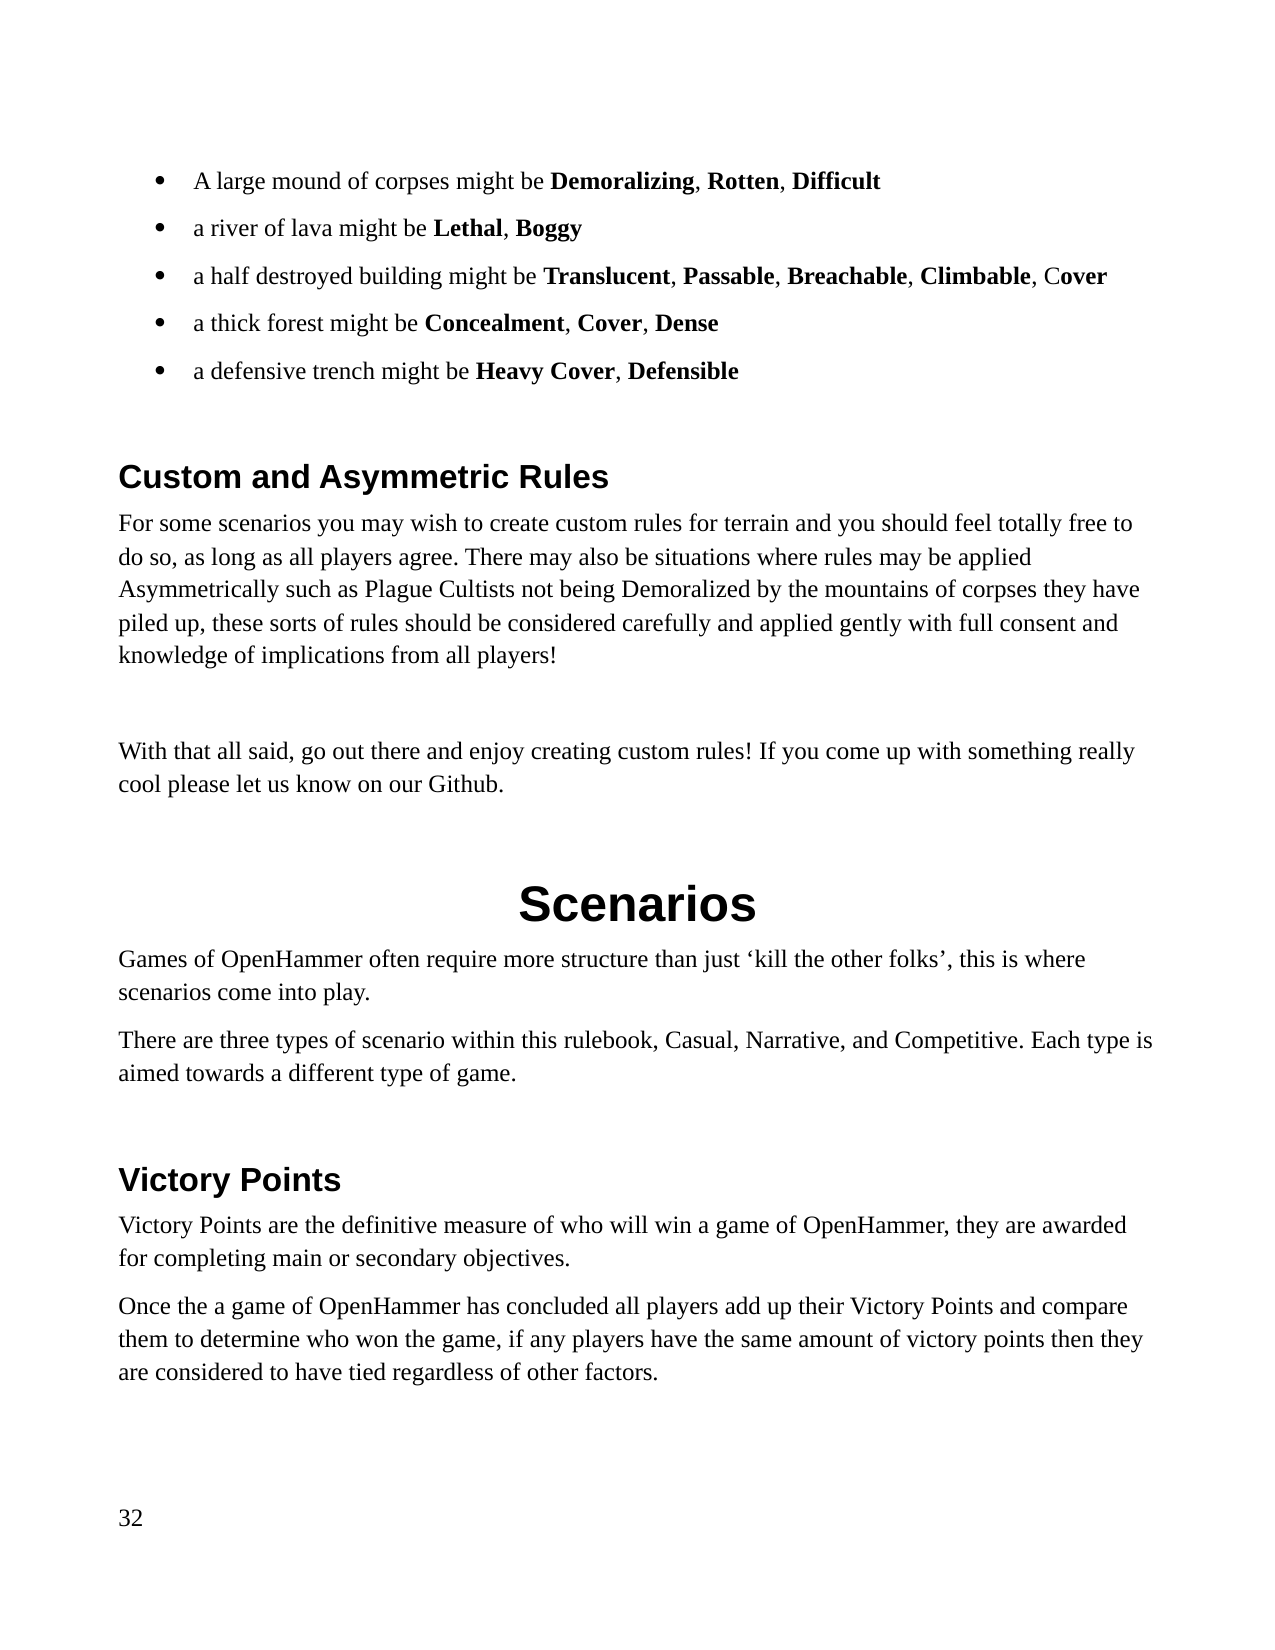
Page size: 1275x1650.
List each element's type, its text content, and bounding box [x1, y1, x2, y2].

text Games of OpenHammer often require more structure than just ‘kill the other folks’, this is where scenarios come into play. [118, 944, 1157, 1006]
text Once the a game of OpenHammer has concluded all players add up their Victory Points and compare them to determine who won the game, if any players have the same amount of victory points then they are considered to have tied regardless of other factors. [118, 1291, 1157, 1386]
list a half destroyed building might be Translucent, Passable, Breachable, Climbable, Cover [156, 261, 1157, 290]
subtitle Victory Points [118, 1159, 1157, 1198]
text There are three types of scenario within this rulebook, Casual, Narrative, and Competitive. Each type is aimed towards a different type of game. [118, 1025, 1157, 1087]
list A large mound of corpses might be Demoralizing, Rotten, Difficult [156, 166, 1157, 194]
list a river of lava might be Lethal, Boggy [156, 213, 1157, 242]
text For some scenarios you may wish to create custom rules for terrain and you should feel totally free to do so, as long as all players agree. There may also be situations where rules may be applied Asymmetrically such as Plague Cultists not being Demoralized by the mountains of corpses they have piled up, these sorts of rules should be considered carefully and applied gently with full consent and knowledge of implications from all players! [118, 508, 1157, 669]
subtitle Scenarios [118, 874, 1157, 932]
text With that all said, go out there and enjoy creating custom rules! If you come up with something really cool please let us know on our Github. [118, 736, 1157, 798]
list a thick forest might be Concealment, Cover, Dense [156, 308, 1157, 337]
subtitle Custom and Asymmetric Rules [118, 458, 1157, 496]
list a defensive trench might be Heavy Cover, Defensible [156, 356, 1157, 385]
text Victory Points are the definitive measure of who will win a game of OpenHammer, they are awarded for completing main or secondary objectives. [118, 1211, 1157, 1272]
